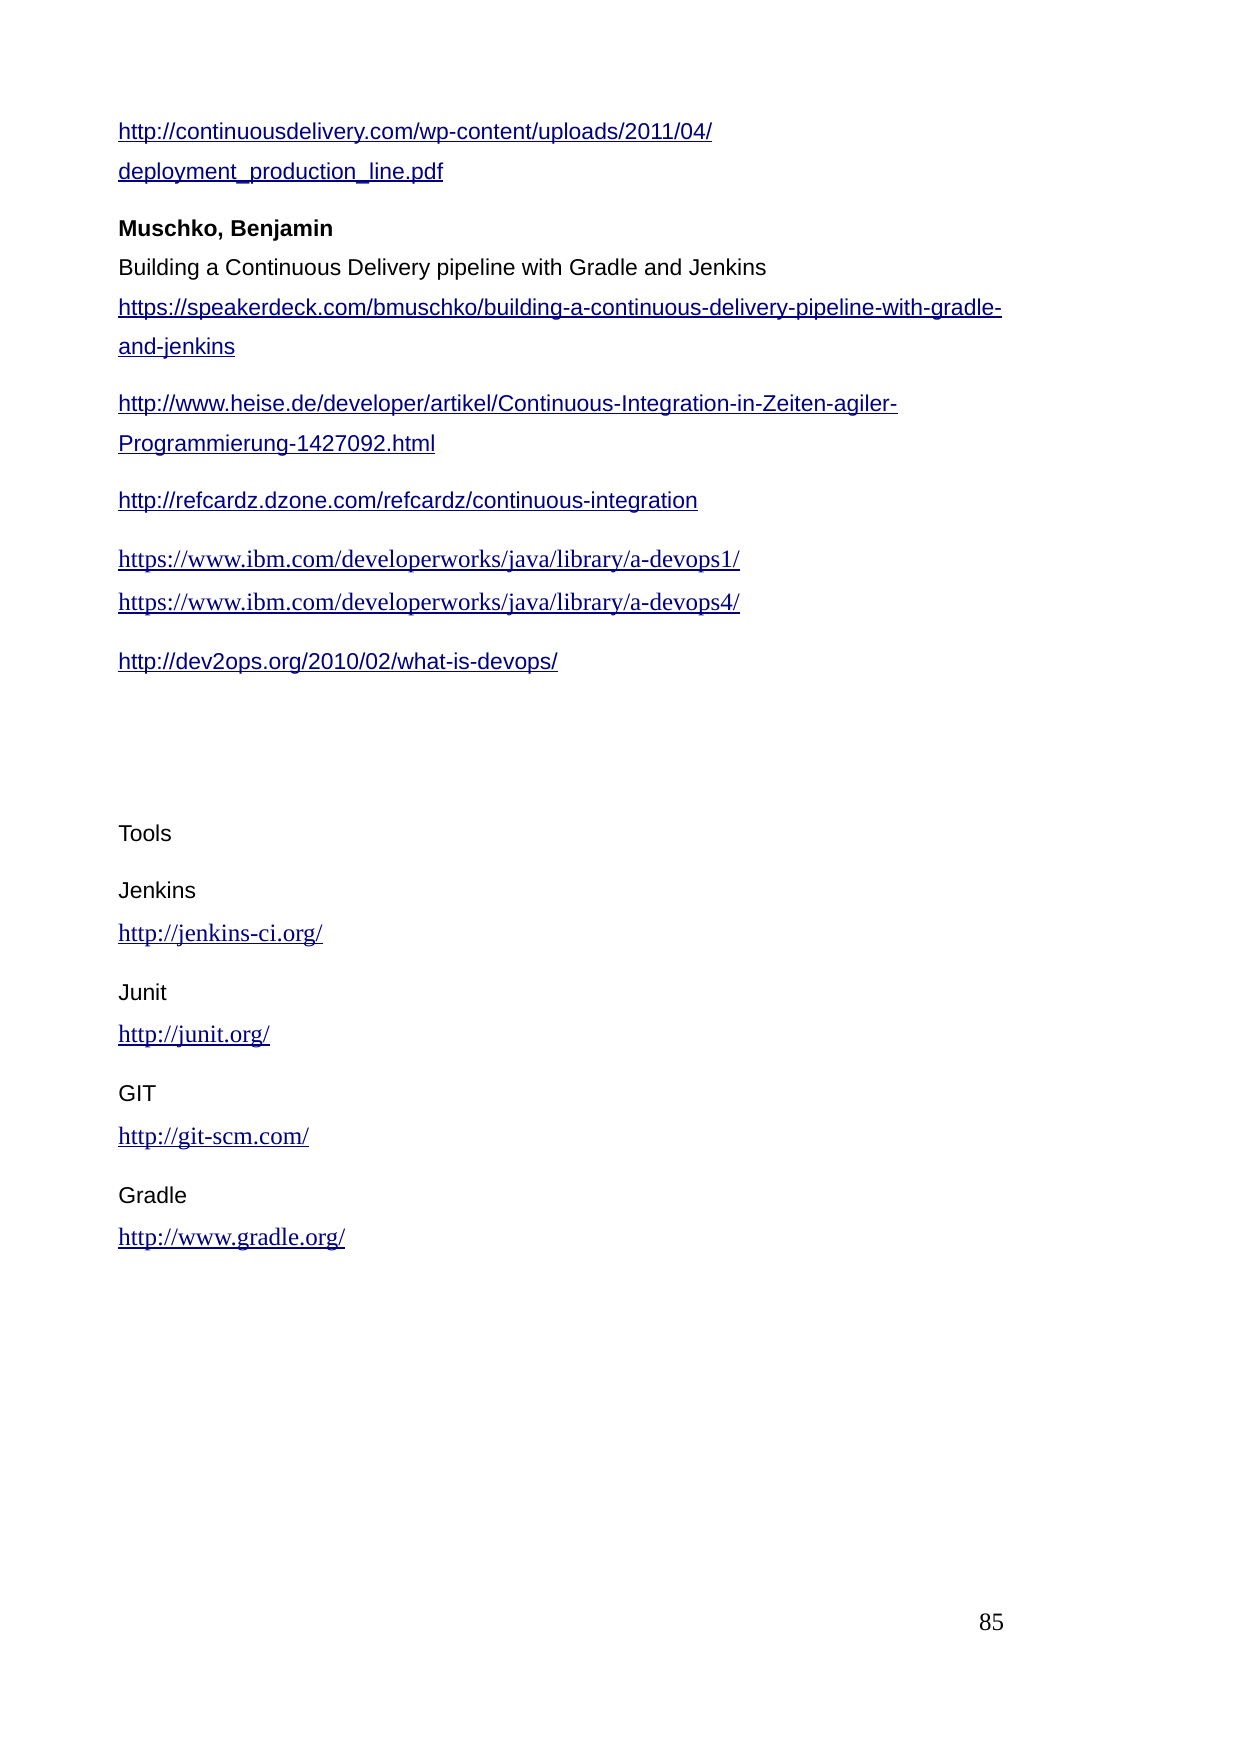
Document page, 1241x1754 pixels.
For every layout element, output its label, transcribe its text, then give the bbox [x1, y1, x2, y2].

text Jenkins http://jenkins-ci.org/ [118, 877, 1004, 946]
text http://dev2ops.org/2010/02/what-is-devops/ [118, 648, 1004, 674]
text http://refcardz.dzone.com/refcardz/continuous-integration [118, 487, 1004, 513]
text Tools [118, 820, 1004, 846]
text http://continuousdelivery.com/wp-content/uploads/2011/04/deployment_production_line.pdf [118, 118, 1004, 184]
text Muschko, Benjamin Building a Continuous Delivery pipeline with Gradle and Jenkins https://speakerdeck.com/bmuschko/building-a-continuous-delivery-pipeline-with-gradle-and-jenkins [118, 215, 1004, 359]
text Gradle http://www.gradle.org/ [118, 1182, 1004, 1251]
text Junit http://junit.org/ [118, 978, 1004, 1048]
text https://www.ibm.com/developerworks/java/library/a-devops1/ https://www.ibm.com/developerworks/java/library/a-devops4/ [118, 544, 1004, 616]
text http://www.heise.de/developer/artikel/Continuous-Integration-in-Zeiten-agiler-Programmierung-1427092.html [118, 390, 1004, 456]
text GIT http://git-scm.com/ [118, 1080, 1004, 1149]
